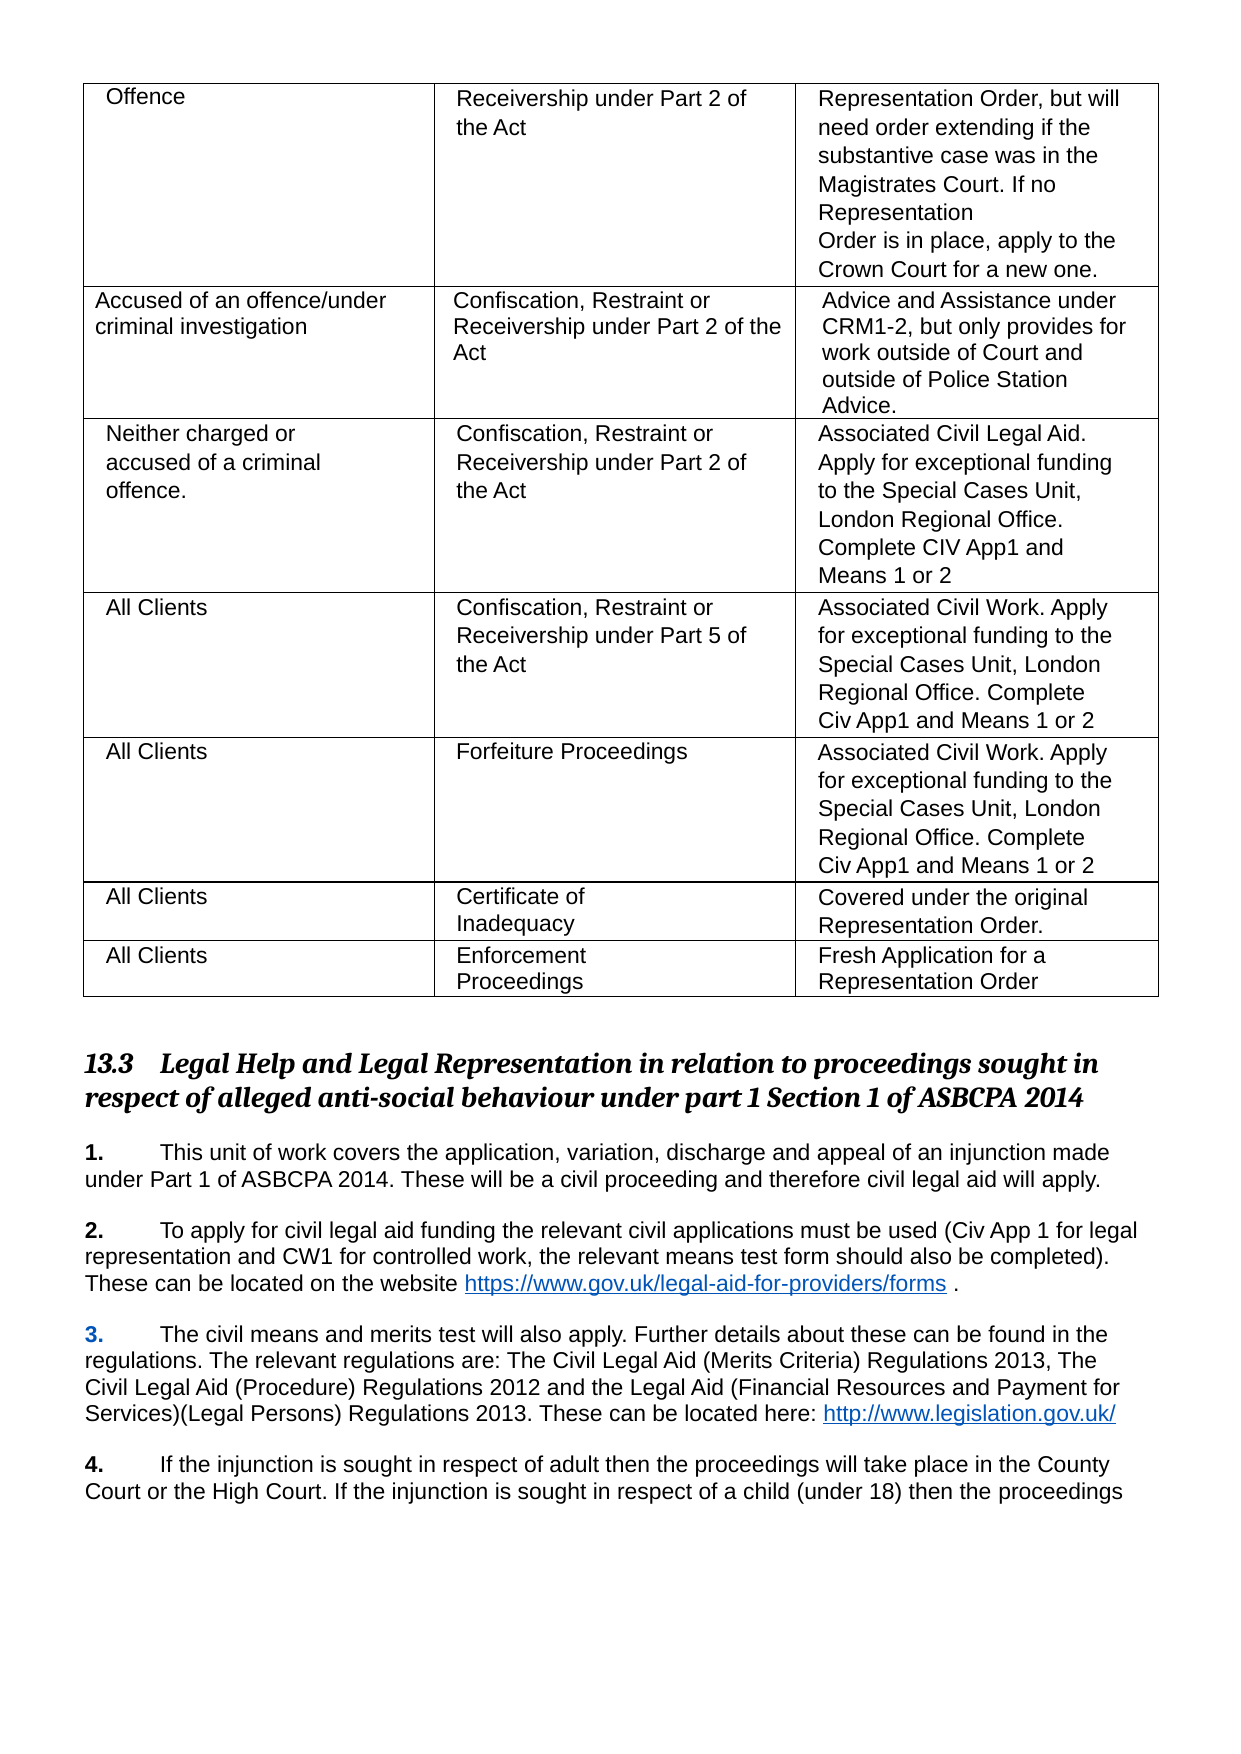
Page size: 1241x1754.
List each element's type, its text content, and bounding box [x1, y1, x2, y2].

table_header Offence [84, 84, 434, 286]
table_cell All Clients [84, 738, 434, 881]
table_cell Neither charged or accused of a criminal offence. [84, 419, 434, 592]
table_cell Forfeiture Proceedings [435, 738, 795, 881]
table_cell Accused of an offence/under criminal investigation [84, 287, 434, 418]
list To apply for civil legal aid funding the relevant civil applications must be used (Civ App 1 for legal representation and CW1 for controlled work, the relevant means test form should also be completed). These can be located on the website https://www.gov.uk/legal-aid-for-providers/forms . [84, 1217, 1150, 1296]
table_cell Confiscation, Restraint or Receivership under Part 5 of the Act [435, 593, 795, 737]
list This unit of work covers the application, variation, discharge and appeal of an injunction made under Part 1 of ASBCPA 2014. These will be a civil proceeding and therefore civil legal aid will apply. [84, 1139, 1119, 1192]
table_cell Associated Civil Legal Aid. Apply for exceptional funding to the Special Cases Unit, London Regional Office. Complete CIV App1 and Means 1 or 2 [796, 419, 1158, 592]
table_cell Confiscation, Restraint or Receivership under Part 2 of the Act [435, 287, 795, 418]
list If the injunction is sought in respect of adult then the proceedings will take place in the County Court or the High Court. If the injunction is sought in respect of a child (under 18) then the proceedings [84, 1451, 1132, 1504]
table_cell Covered under the original Representation Order. [796, 883, 1158, 940]
table_cell Associated Civil Work. Apply for exceptional funding to the Special Cases Unit, London Regional Office. Complete Civ App1 and Means 1 or 2 [796, 738, 1158, 881]
table_cell Confiscation, Restraint or Receivership under Part 2 of the Act [435, 419, 795, 592]
table_cell All Clients [84, 941, 434, 996]
table_header Representation Order, but will need order extending if the substantive case was in the Magistrates Court. If no Representation Order is in place, apply to the Crown Court for a new one. [796, 84, 1158, 286]
table_header Receivership under Part 2 of the Act [435, 84, 795, 286]
table_cell Certificate of Inadequacy [435, 883, 795, 940]
list The civil means and merits test will also apply. Further details about these can be found in the regulations. The relevant regulations are: The Civil Legal Aid (Merits Criteria) Regulations 2013, The Civil Legal Aid (Procedure) Regulations 2012 and the Legal Aid (Financial Resources and Payment for Services)(Legal Persons) Regulations 2013. These can be located here: http://www.legislation.gov.uk/ [84, 1321, 1131, 1427]
table_cell Fresh Application for a Representation Order [796, 941, 1158, 996]
table_cell Advice and Assistance under CRM1-2, but only provides for work outside of Court and outside of Police Station Advice. [796, 287, 1158, 418]
table_cell Associated Civil Work. Apply for exceptional funding to the Special Cases Unit, London Regional Office. Complete Civ App1 and Means 1 or 2 [796, 593, 1158, 737]
subtitle Legal Help and Legal Representation in relation to proceedings sought in respect of alleged anti-social behaviour under part 1 Section 1 of ASBCPA 2014 [84, 1047, 1121, 1114]
table_cell Enforcement Proceedings [435, 941, 795, 996]
table_cell All Clients [84, 883, 434, 940]
table_cell All Clients [84, 593, 434, 737]
